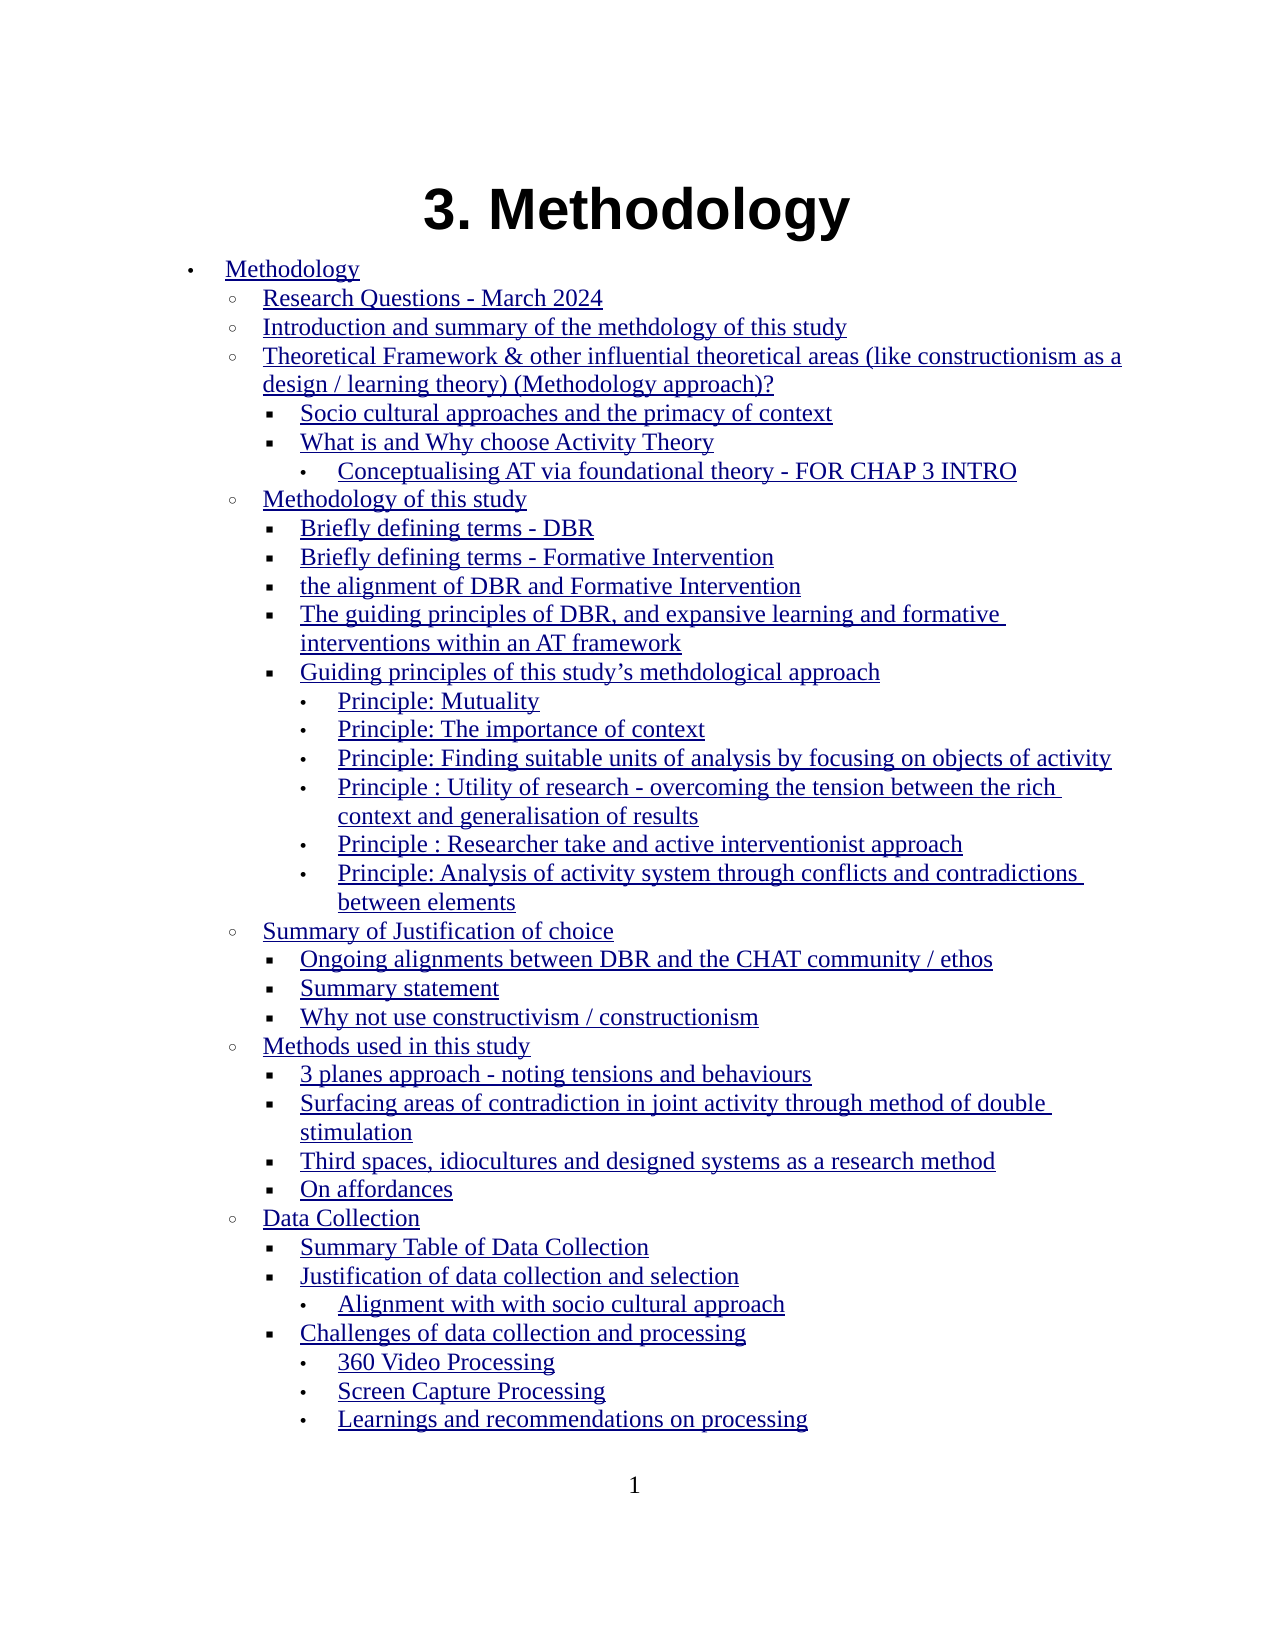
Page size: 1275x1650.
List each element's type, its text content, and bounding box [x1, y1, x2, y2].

list Why not use constructivism / constructionism [262, 1002, 1125, 1031]
list the alignment of DBR and Formative Intervention [262, 571, 1125, 599]
list Third spaces, idiocultures and designed systems as a research method [262, 1146, 1125, 1174]
list Summary Table of Data Collection [262, 1232, 1125, 1261]
list Alignment with with socio cultural approach [300, 1289, 1125, 1318]
list 360 Video Processing [300, 1347, 1125, 1376]
list Principle: Analysis of activity system through conflicts and contradictions between elements [300, 858, 1125, 916]
list Socio cultural approaches and the primacy of context [262, 398, 1125, 427]
list What is and Why choose Activity Theory [262, 427, 1125, 456]
list Principle : Utility of research - overcoming the tension between the rich context and generalisation of results [300, 772, 1125, 829]
list Summary statement [262, 973, 1125, 1002]
list Methodology of this study [225, 484, 1125, 513]
list Introduction and summary of the methdology of this study [225, 312, 1125, 341]
list Guiding principles of this study’s methdological approach [262, 657, 1125, 686]
list Principle : Researcher take and active interventionist approach [300, 829, 1125, 858]
list Methods used in this study [225, 1031, 1125, 1059]
list Screen Capture Processing [300, 1376, 1125, 1404]
list Principle: Finding suitable units of analysis by focusing on objects of activity [300, 743, 1125, 772]
list Challenges of data collection and processing [262, 1318, 1125, 1347]
list Briefly defining terms - DBR [262, 513, 1125, 542]
list Learnings and recommendations on processing [300, 1404, 1125, 1433]
list Research Questions - March 2024 [225, 283, 1125, 312]
list Ongoing alignments between DBR and the CHAT community / ethos [262, 944, 1125, 973]
list Principle: Mutuality [300, 686, 1125, 714]
list Data Collection [225, 1203, 1125, 1232]
list Principle: The importance of context [300, 714, 1125, 743]
list On affordances [262, 1174, 1125, 1203]
title 3. Methodology [150, 175, 1125, 242]
list 3 planes approach - noting tensions and behaviours [262, 1059, 1125, 1088]
list Theoretical Framework & other influential theoretical areas (like constructionism as a design / learning theory) (Methodology approach)? [225, 341, 1125, 398]
list Surfacing areas of contradiction in joint activity through method of double stimulation [262, 1088, 1125, 1146]
list Briefly defining terms - Formative Intervention [262, 542, 1125, 571]
list Conceptualising AT via foundational theory - FOR CHAP 3 INTRO [300, 456, 1125, 484]
list Justification of data collection and selection [262, 1261, 1125, 1289]
list Methodology [187, 254, 1125, 283]
list Summary of Justification of choice [225, 916, 1125, 944]
list The guiding principles of DBR, and expansive learning and formative interventions within an AT framework [262, 599, 1125, 657]
